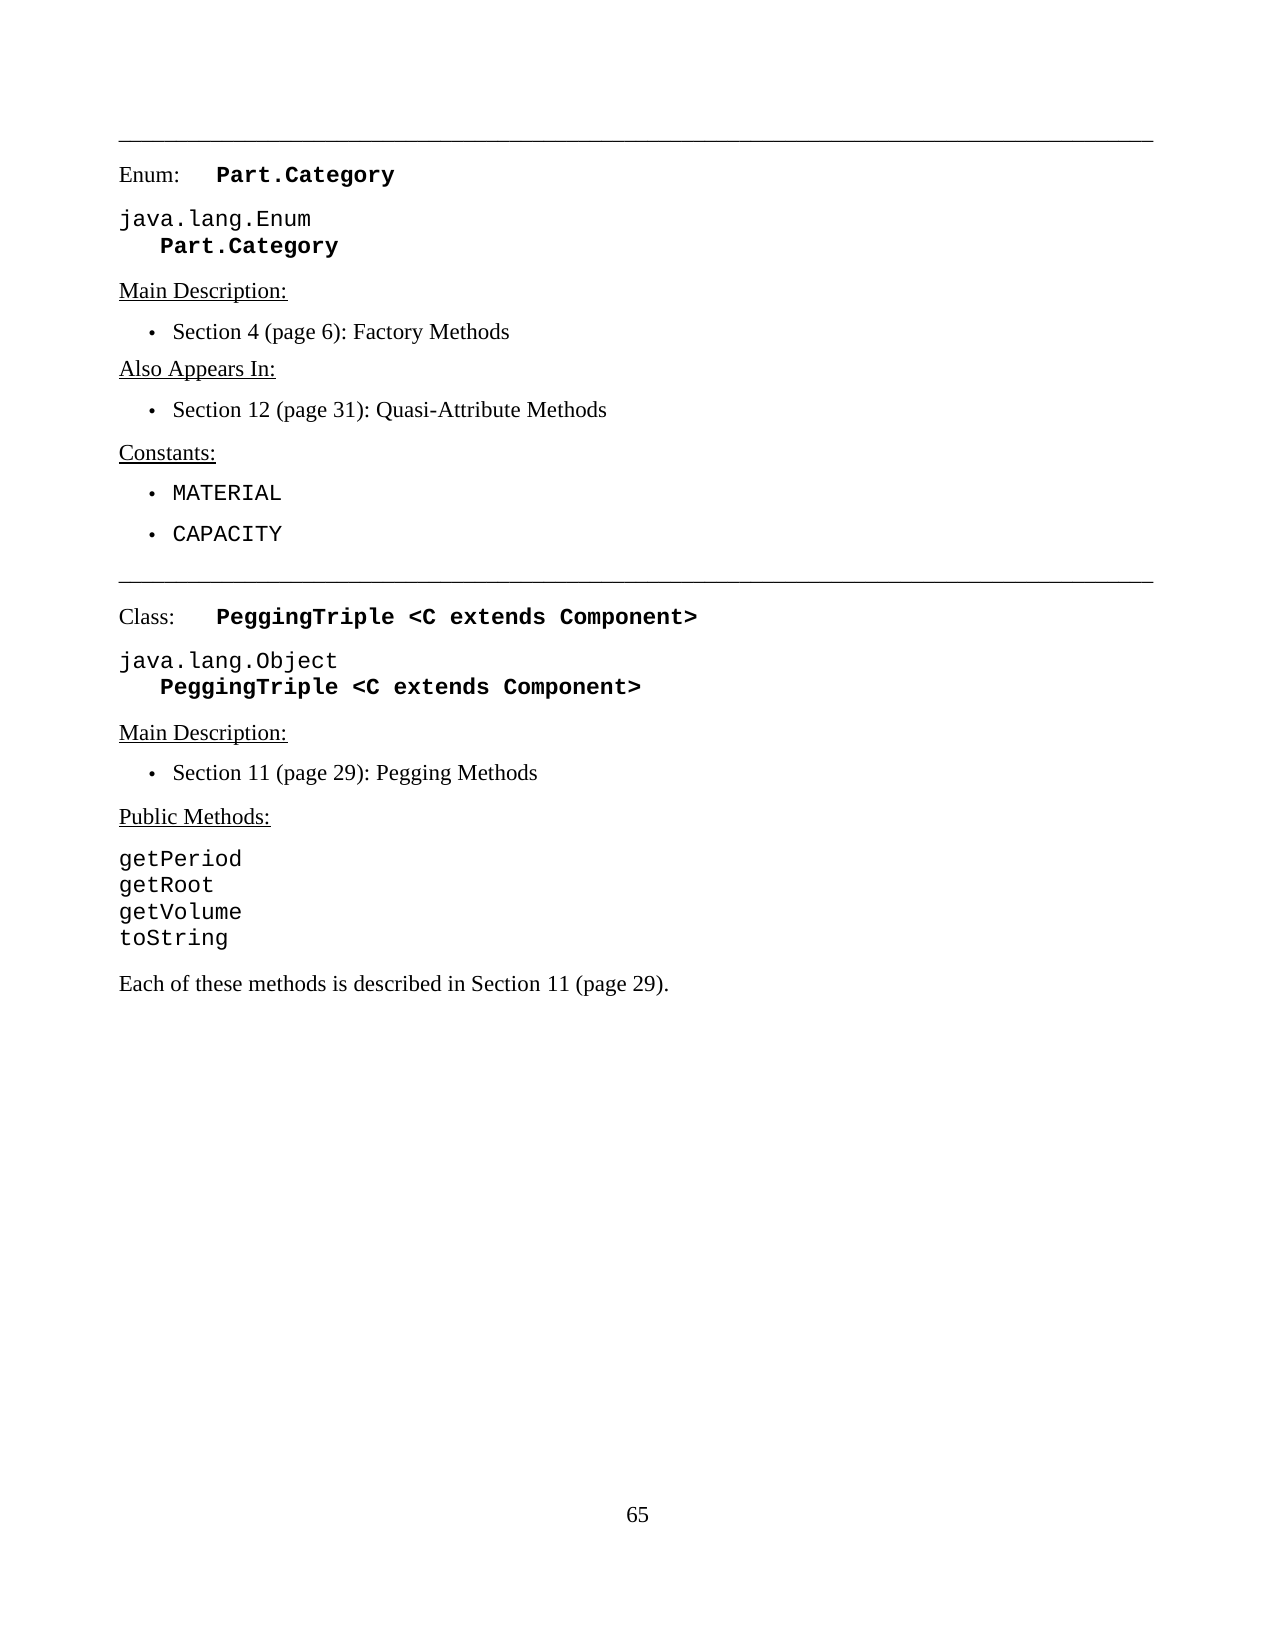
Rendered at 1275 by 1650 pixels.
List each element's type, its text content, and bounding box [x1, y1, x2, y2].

text Each of these methods is described in Section 11 (page 28). [118, 970, 1156, 996]
text toString [118, 926, 1156, 952]
list CAPACITY [118, 522, 1156, 548]
text getPeriod [118, 847, 1156, 874]
list MATERIAL [118, 481, 1156, 507]
text Constants: [118, 440, 1156, 466]
text Main Description: [118, 278, 1156, 304]
text java.lang.Enum [118, 208, 1156, 234]
text getRoot [118, 874, 1156, 900]
text java.lang.Object [118, 649, 1156, 676]
text Main Description: [118, 720, 1156, 745]
text Also Appears In: [118, 356, 1156, 382]
list Section 12 (page 30): Quasi-Attribute Methods [118, 397, 1156, 422]
text Part.Category [118, 234, 1156, 260]
list Section 4 (page 6): Factory Methods [118, 319, 1156, 344]
text Enum: Part.Category [118, 162, 1156, 189]
text getVolume [118, 900, 1156, 926]
text __________________________________________________________________________________________ [118, 118, 1156, 144]
text PeggingTriple <C extends Component> [118, 676, 1156, 702]
text Class: PeggingTriple <C extends Component> [118, 604, 1156, 631]
text Public Methods: [118, 804, 1156, 829]
text __________________________________________________________________________________________ [118, 560, 1156, 586]
list Section 11 (page 28): Pegging Methods [118, 760, 1156, 786]
